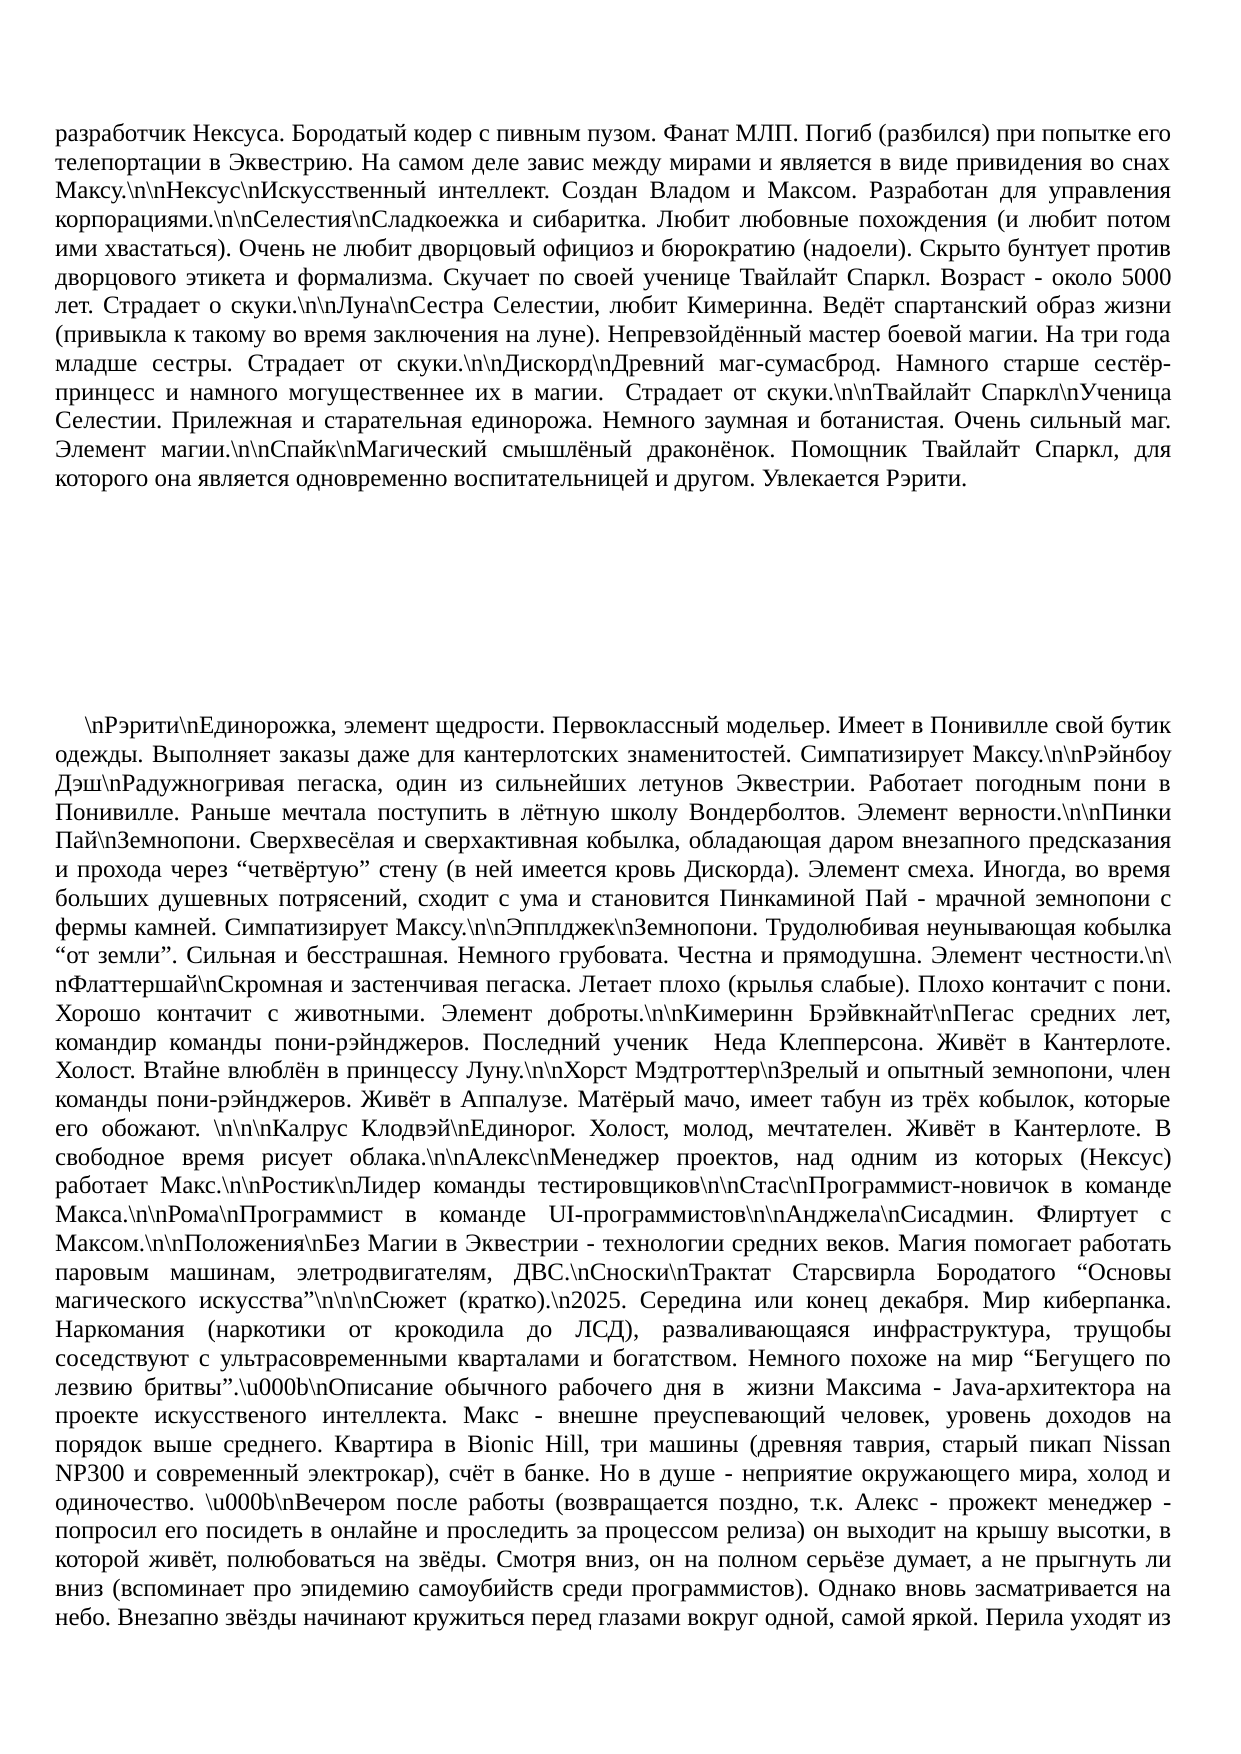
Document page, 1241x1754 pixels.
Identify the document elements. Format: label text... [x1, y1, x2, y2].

text \nРэрити\nЕдинорожка, элемент щедрости. Первоклассный модельер. Имеет в Понивилле свой бутик одежды. Выполняет заказы даже для кантерлотских знаменитостей. Симпатизирует Максу.\n\nРэйнбоу Дэш\nРадужногривая пегаска, один из сильнейших летунов Эквестрии. Работает погодным пони в Понивилле. Раньше мечтала поступить в лётную школу Вондерболтов. Элемент верности.\n\nПинки Пай\nЗемнопони. Сверхвесёлая и сверхактивная кобылка, обладающая даром внезапного предсказания и прохода через “четвёртую” стену (в ней имеется кровь Дискорда). Элемент смеха. Иногда, во время больших душевных потрясений, сходит с ума и становится Пинкаминой Пай - мрачной земнопони с фермы камней. Симпатизирует Максу.\n\nЭпплджек\nЗемнопони. Трудолюбивая неунывающая кобылка “от земли”. Сильная и бесстрашная. Немного грубовата. Честна и прямодушна. Элемент честности.\n\nФлаттершай\nСкромная и застенчивая пегаска. Летает плохо (крылья слабые). Плохо контачит с пони. Хорошо контачит с животными. Элемент доброты.\n\nКимеринн Брэйвкнайт\nПегас средних лет, командир команды пони-рэйнджеров. Последний ученик Неда Клепперсона. Живёт в Кантерлоте. Холост. Втайне влюблён в принцессу Луну.\n\nХорст Мэдтроттер\nЗрелый и опытный земнопони, член команды пони-рэйнджеров. Живёт в Аппалузе. Матёрый мачо, имеет табун из трёх кобылок, которые его обожают. \n\n\nКалрус Клодвэй\nЕдинорог. Холост, молод, мечтателен. Живёт в Кантерлоте. В свободное время рисует облака.\n\nАлекс\nМенеджер проектов, над одним из которых (Нексус) работает Макс.\n\nРостик\nЛидер команды тестировщиков\n\nСтас\nПрограммист-новичок в команде Макса.\n\nРома\nПрограммист в команде UI-программистов\n\nАнджела\nСисадмин. Флиртует с Максом.\n\nПоложения\nБез Магии в Эквестрии - технологии средних веков. Магия помогает работать паровым машинам, элетродвигателям, ДВС.\nСноски\nТрактат Старсвирла Бородатого “Основы магического искусства”\n\n\nСюжет (кратко).\n2025. Середина или конец декабря. Мир киберпанка. Наркомания (наркотики от крокодила до ЛСД), разваливающаяся инфраструктура, трущобы соседствуют с ультрасовременными кварталами и богатством. Немного похоже на мир “Бегущего по лезвию бритвы”.\u000b\nОписание обычного рабочего дня в жизни Максима - Java-архитектора на проекте искусственого интеллекта. Макс - внешне преуспевающий человек, уровень доходов на порядок выше среднего. Квартира в Bionic Hill, три машины (древняя таврия, старый пикап Nissan NP300 и современный электрокар), счёт в банке. Но в душе - неприятие окружающего мира, холод и одиночество. \u000b\nВечером после работы (возвращается поздно, т.к. Алекс - прожект менеджер - попросил его посидеть в онлайне и проследить за процессом релиза) он выходит на крышу высотки, в которой живёт, полюбоваться на звёды. Смотря вниз, он на полном серьёзе думает, а не прыгнуть ли вниз (вспоминает про эпидемию самоубийств среди программистов). Однако вновь засматривается на небо. Внезапно звёзды начинают кружиться перед глазами вокруг одной, самой яркой. Перила уходят из [55, 711, 1172, 1631]
text разработчик Нексуса. Бородатый кодер с пивным пузом. Фанат МЛП. Погиб (разбился) при попытке его телепортации в Эквестрию. На самом деле завис между мирами и является в виде привидения во снах Максу.\n\nНексус\nИскусственный интеллект. Создан Владом и Максом. Разработан для управления корпорациями.\n\nСелестия\nСладкоежка и сибаритка. Любит любовные похождения (и любит потом ими хвастаться). Очень не любит дворцовый официоз и бюрократию (надоели). Скрыто бунтует против дворцового этикета и формализма. Скучает по своей ученице Твайлайт Спаркл. Возраст - около 5000 лет. Страдает о скуки.\n\nЛуна\nСестра Селестии, любит Кимеринна. Ведёт спартанский образ жизни (привыкла к такому во время заключения на луне). Непревзойдённый мастер боевой магии. На три года младше сестры. Страдает от скуки.\n\nДискорд\nДревний маг-сумасброд. Намного старше сестёр-принцесс и намного могущественнее их в магии. Страдает от скуки.\n\nТвайлайт Спаркл\nУченица Селестии. Прилежная и старательная единорожа. Немного заумная и ботанистая. Очень сильный маг. Элемент магии.\n\nСпайк\nМагический смышлёный драконёнок. Помощник Твайлайт Спаркл, для которого она является одновременно воспитательницей и другом. Увлекается Рэрити. [55, 118, 1172, 492]
